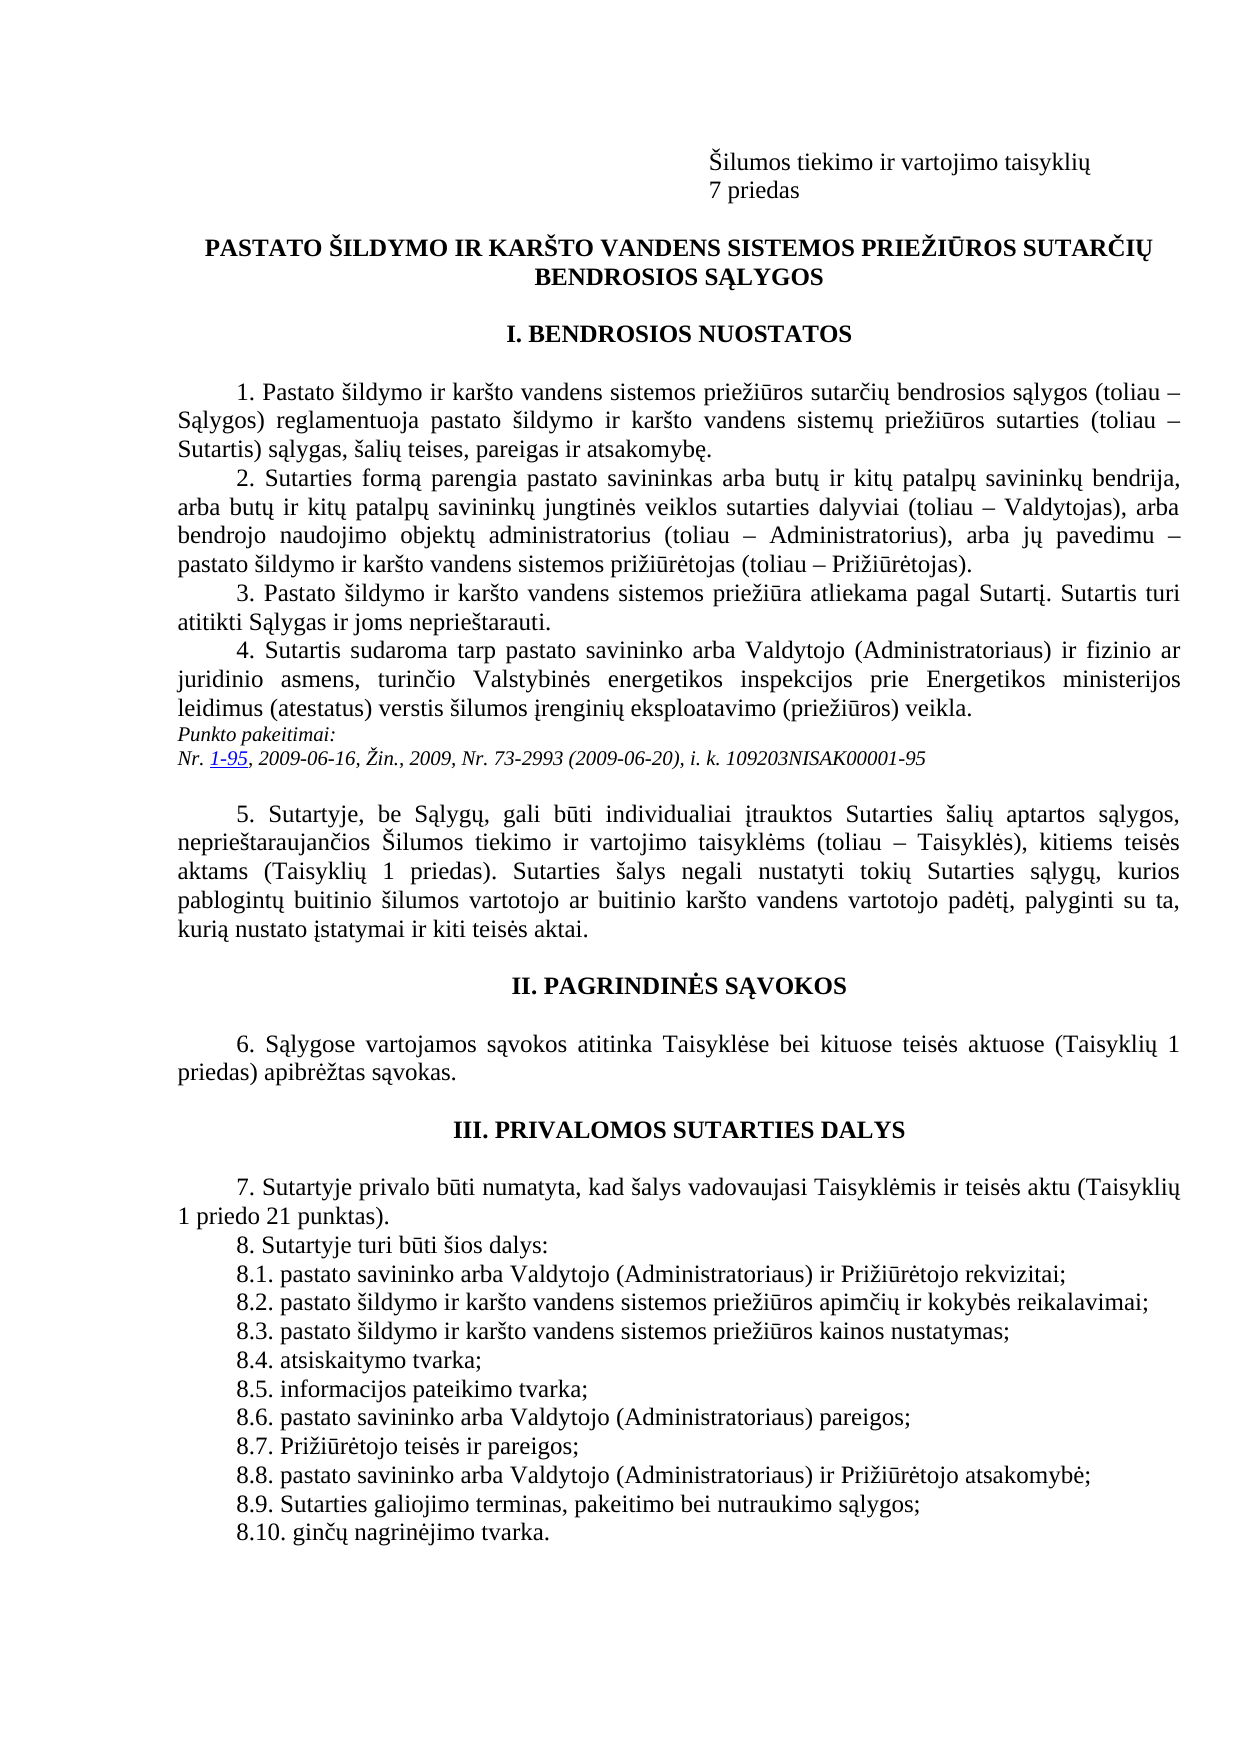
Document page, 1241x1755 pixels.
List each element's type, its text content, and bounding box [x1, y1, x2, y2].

text 3. Pastato šildymo ir karšto vandens sistemos priežiūra atliekama pagal Sutartį. Sutartis turi atitikti Sąlygas ir joms neprieštarauti. [177, 578, 1181, 636]
text 1. Pastato šildymo ir karšto vandens sistemos priežiūros sutarčių bendrosios sąlygos (toliau – Sąlygos) reglamentuoja pastato šildymo ir karšto vandens sistemų priežiūros sutarties (toliau – Sutartis) sąlygas, šalių teises, pareigas ir atsakomybę. [177, 377, 1181, 463]
text Punkto pakeitimai: [177, 722, 1181, 746]
text 8.7. Prižiūrėtojo teisės ir pareigos; [177, 1431, 1181, 1460]
text 8.2. pastato šildymo ir karšto vandens sistemos priežiūros apimčių ir kokybės reikalavimai; [177, 1287, 1181, 1316]
text Šilumos tiekimo ir vartojimo taisyklių [177, 147, 1181, 176]
text I. BENDROSIOS NUOSTATOS [177, 319, 1181, 348]
text 8. Sutartyje turi būti šios dalys: [177, 1230, 1181, 1259]
text 8.1. pastato savininko arba Valdytojo (Administratoriaus) ir Prižiūrėtojo rekvizitai; [177, 1259, 1181, 1287]
text 5. Sutartyje, be Sąlygų, gali būti individualiai įtrauktos Sutarties šalių aptartos sąlygos, neprieštaraujančios Šilumos tiekimo ir vartojimo taisyklėms (toliau – Taisyklės), kitiems teisės aktams (Taisyklių 1 priedas). Sutarties šalys negali nustatyti tokių Sutarties sąlygų, kurios pablogintų buitinio šilumos vartotojo ar buitinio karšto vandens vartotojo padėtį, palyginti su ta, kurią nustato įstatymai ir kiti teisės aktai. [177, 799, 1181, 942]
text 6. Sąlygose vartojamos sąvokos atitinka Taisyklėse bei kituose teisės aktuose (Taisyklių 1 priedas) apibrėžtas sąvokas. [177, 1029, 1181, 1086]
text 2. Sutarties formą parengia pastato savininkas arba butų ir kitų patalpų savininkų bendrija, arba butų ir kitų patalpų savininkų jungtinės veiklos sutarties dalyviai (toliau – Valdytojas), arba bendrojo naudojimo objektų administratorius (toliau – Administratorius), arba jų pavedimu – pastato šildymo ir karšto vandens sistemos prižiūrėtojas (toliau – Prižiūrėtojas). [177, 463, 1181, 578]
text 8.6. pastato savininko arba Valdytojo (Administratoriaus) pareigos; [177, 1402, 1181, 1431]
text 8.8. pastato savininko arba Valdytojo (Administratoriaus) ir Prižiūrėtojo atsakomybė; [177, 1460, 1181, 1489]
text 8.9. Sutarties galiojimo terminas, pakeitimo bei nutraukimo sąlygos; [177, 1489, 1181, 1517]
text III. PRIVALOMOS SUTARTIES DALYS [177, 1115, 1181, 1144]
text 8.3. pastato šildymo ir karšto vandens sistemos priežiūros kainos nustatymas; [177, 1316, 1181, 1345]
text 7. Sutartyje privalo būti numatyta, kad šalys vadovaujasi Taisyklėmis ir teisės aktu (Taisyklių 1 priedo 21 punktas). [177, 1172, 1181, 1230]
text 7 priedas [177, 176, 1181, 204]
text 8.4. atsiskaitymo tvarka; [177, 1345, 1181, 1374]
text 8.5. informacijos pateikimo tvarka; [177, 1374, 1181, 1402]
text Nr. 1-95, 2009-06-16, Žin., 2009, Nr. 73-2993 (2009-06-20), i. k. 109203NISAK00001-95 [177, 746, 1181, 770]
text 4. Sutartis sudaroma tarp pastato savininko arba Valdytojo (Administratoriaus) ir fizinio ar juridinio asmens, turinčio Valstybinės energetikos inspekcijos prie Energetikos ministerijos leidimus (atestatus) verstis šilumos įrenginių eksploatavimo (priežiūros) veikla. [177, 636, 1181, 722]
text PASTATO ŠILDYMO IR KARŠTO VANDENS SISTEMOS PRIEŽIŪROS SUTARČIŲ BENDROSIOS SĄLYGOS [177, 233, 1181, 291]
text II. PAGRINDINĖS SĄVOKOS [177, 971, 1181, 1000]
text 8.10. ginčų nagrinėjimo tvarka. [177, 1517, 1181, 1546]
